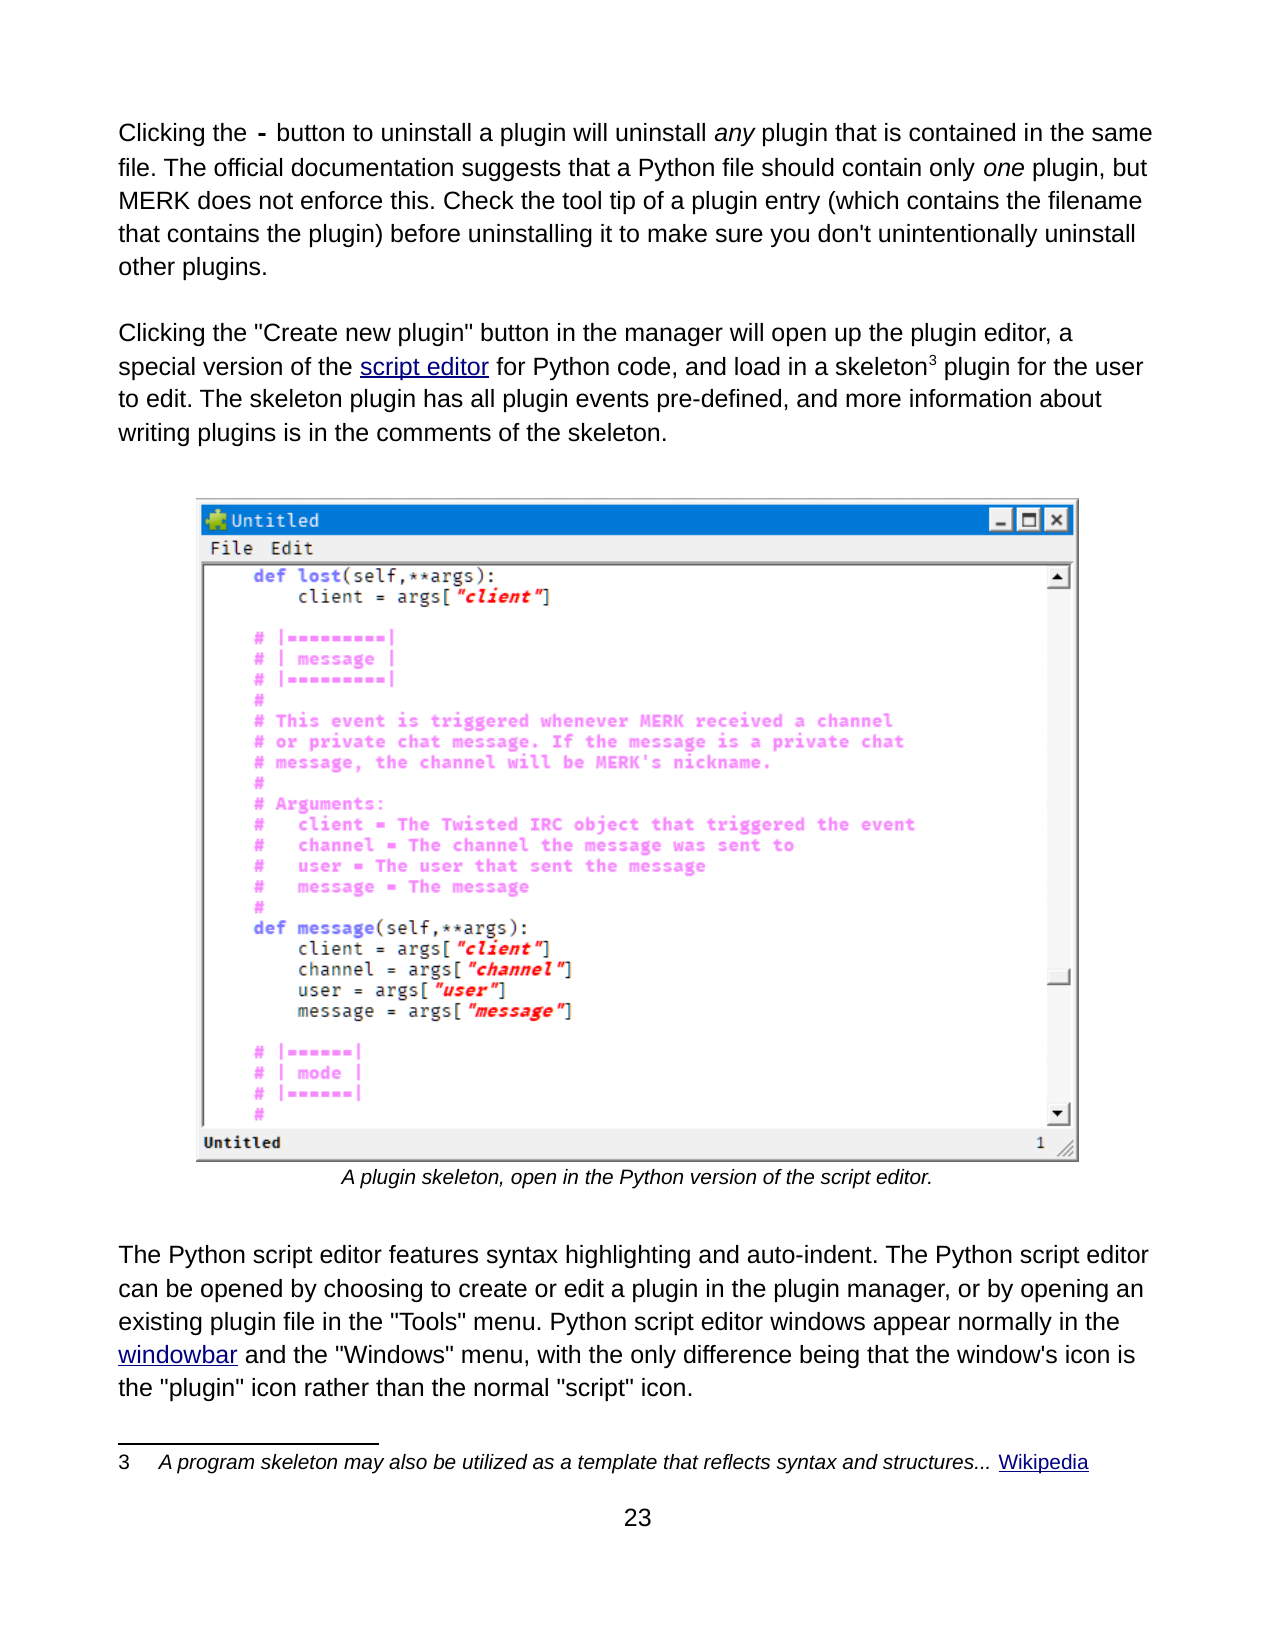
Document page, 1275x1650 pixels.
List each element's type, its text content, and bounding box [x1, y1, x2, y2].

text Clicking the - button to uninstall a plugin will uninstall any plugin that is contained in the same file. The official documentation suggests that a Python file should contain only one plugin, but MERK does not enforce this. Check the tool tip of a plugin entry (which contains the filename that contains the plugin) before uninstalling it to make sure you don't unintentionally uninstall other plugins. Clicking the "Create new plugin" button in the manager will open up the plugin editor, a special version of the script editor for Python code, and load in a skeleton plugin for the user to edit. The skeleton plugin has all plugin events pre-defined, and more information about writing plugins is in the comments of the skeleton. [118, 118, 1157, 479]
text The Python script editor features syntax highlighting and auto-indent. The Python script editor can be opened by choosing to create or edit a plugin in the plugin manager, or by opening an existing plugin file in the "Tools" menu. Python script editor windows appear normally in the windowbar and the "Windows" menu, with the only difference being that the window's icon is the "plugin" icon rather than the normal "script" icon. [118, 1241, 1157, 1401]
text A plugin skeleton, open in the Python version of the script editor. [118, 1162, 1157, 1222]
picture [196, 498, 1079, 1162]
text A program skeleton may also be utilized as a template that reflects syntax and structures... Wikipedia [118, 1450, 1157, 1474]
